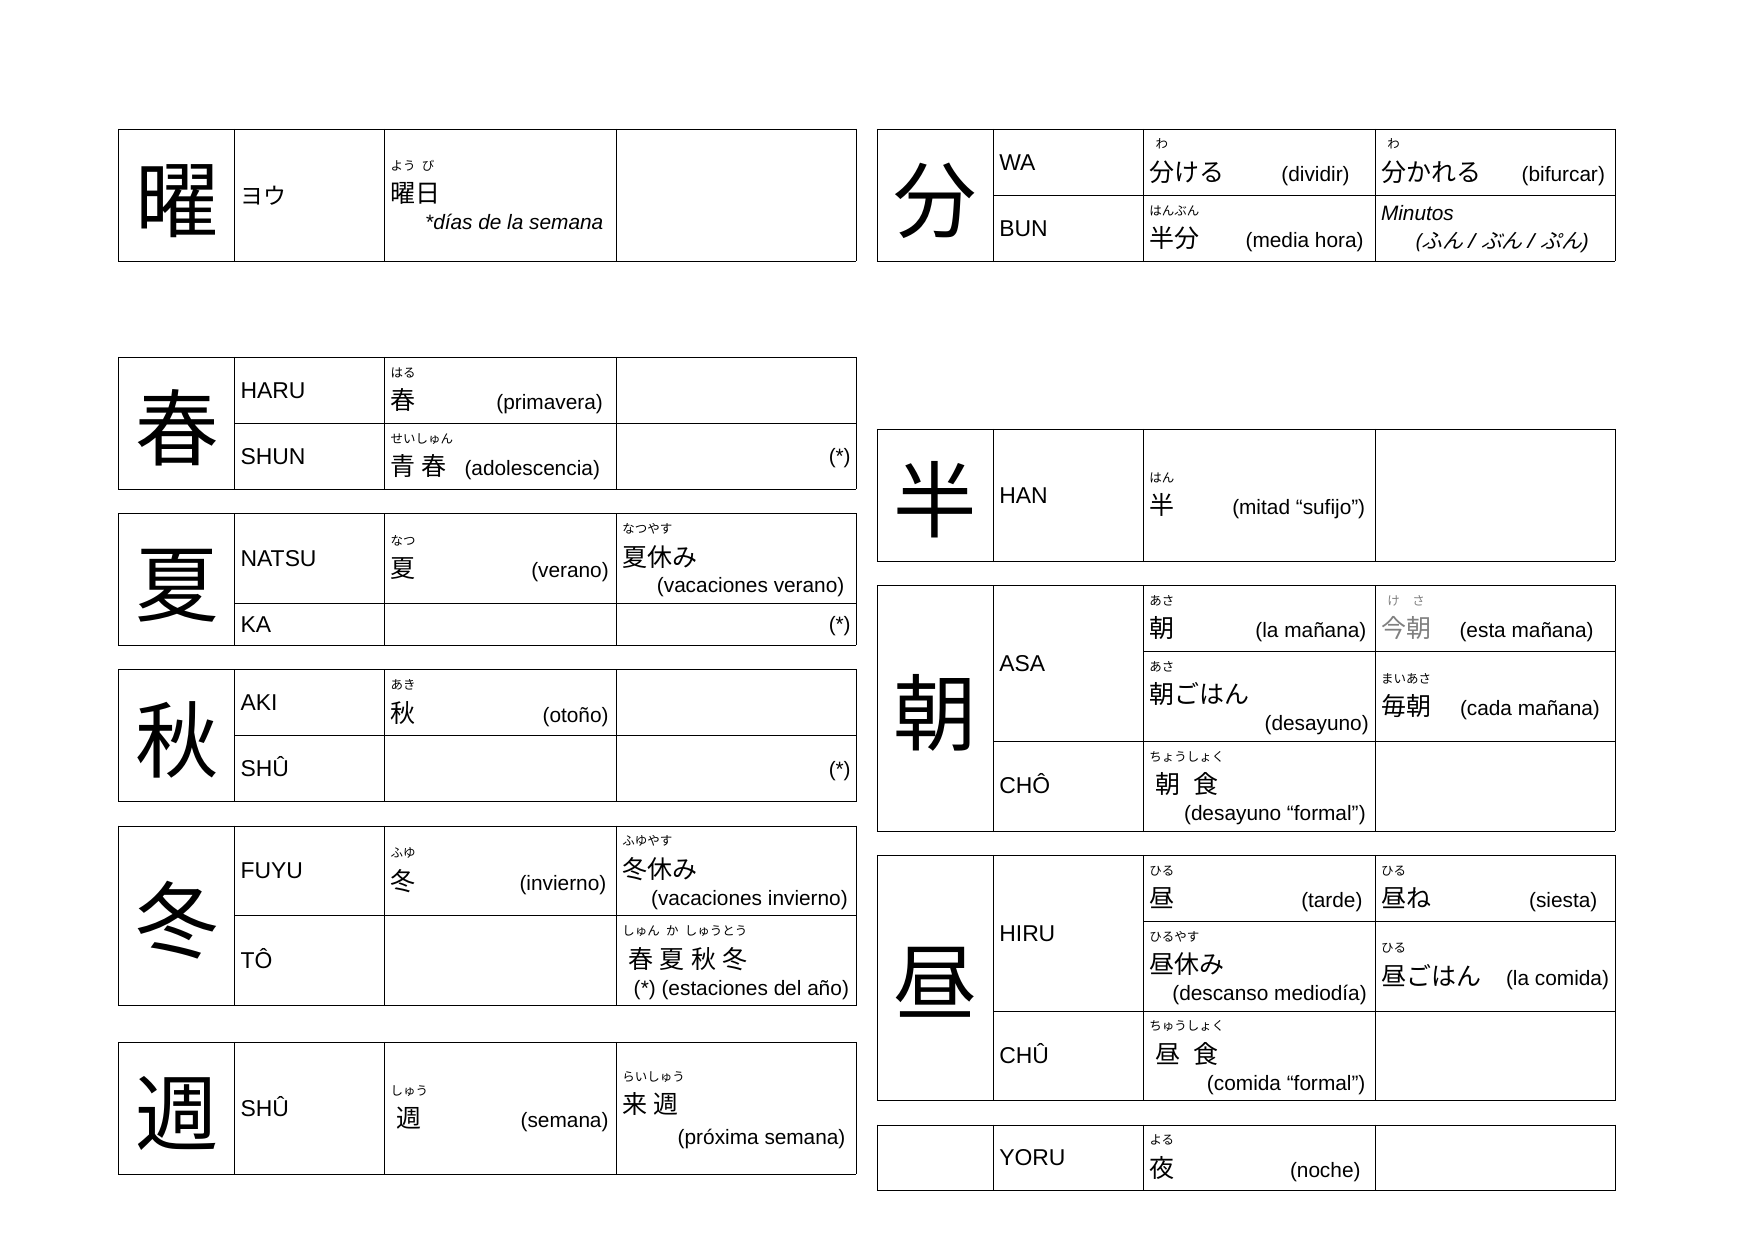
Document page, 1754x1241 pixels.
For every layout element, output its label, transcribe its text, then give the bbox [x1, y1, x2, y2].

table_cell CHÔ [994, 742, 1143, 831]
table_cell SHUN [235, 424, 384, 489]
table_header 秋 [119, 670, 234, 801]
table_header YORU [994, 1126, 1143, 1190]
table_header 夜よる (noche) [1144, 1126, 1375, 1190]
table_header [1376, 430, 1615, 561]
table_header [878, 1126, 993, 1190]
table_cell [1376, 1012, 1615, 1100]
table_cell 朝ちょう食しょく (desayuno “formal”) [1144, 742, 1375, 831]
table_header 夏なつ (verano) [385, 514, 616, 603]
table_cell (*) [617, 736, 856, 801]
table_header FUYU [235, 827, 384, 915]
table_cell KA [235, 604, 384, 645]
table_header 春 [119, 358, 234, 489]
table_cell BUN [994, 196, 1143, 261]
table_cell 春しゅん夏か秋しゅう冬とう (*) (estaciones del año) [617, 916, 856, 1005]
table_cell 毎まい朝あさ (cada mañana) [1376, 652, 1615, 741]
table_header [617, 670, 856, 735]
table_header WA [994, 130, 1143, 194]
table_cell 昼ちゅう食しょく (comida “formal”) [1144, 1012, 1375, 1100]
table_header 分わける (dividir) [1144, 130, 1375, 194]
table_cell 半はん分ぶん (media hora) [1144, 196, 1375, 261]
table_cell 昼ひるごはん (la comida) [1376, 922, 1615, 1011]
table_header [1376, 1126, 1615, 1190]
table_header 曜 [119, 130, 234, 261]
table_cell Minutos (ふん / ぶん / ぷん) [1376, 196, 1615, 261]
table_header 来らい週しゅう (próxima semana) [617, 1043, 856, 1174]
table_cell [385, 736, 616, 801]
table_header 昼ひるね (siesta) [1376, 856, 1615, 921]
table_cell 朝あさごはん (desayuno) [1144, 652, 1375, 741]
table_header HARU [235, 358, 384, 423]
table_header [617, 130, 856, 261]
table_cell [385, 604, 616, 645]
table_header [617, 358, 856, 423]
table_cell 昼ひる休やすみ (descanso mediodía) [1144, 922, 1375, 1011]
table_header 昼ひる (tarde) [1144, 856, 1375, 921]
table_cell [385, 916, 616, 1005]
table_cell SHÛ [235, 736, 384, 801]
table_header 半はん (mitad “sufijo”) [1144, 430, 1375, 561]
table_cell [1376, 742, 1615, 831]
table_header 春はる (primavera) [385, 358, 616, 423]
table_cell (*) [617, 424, 856, 489]
table_header ASA [994, 586, 1143, 741]
table_cell (*) [617, 604, 856, 645]
table_header HAN [994, 430, 1143, 561]
table_header 週しゅう (semana) [385, 1043, 616, 1174]
table_header 半 [878, 430, 993, 561]
table_header AKI [235, 670, 384, 735]
table_header 冬ふゆ (invierno) [385, 827, 616, 915]
table_header 秋あき (otoño) [385, 670, 616, 735]
table_header 朝あさ (la mañana) [1144, 586, 1375, 651]
table_header 冬 [119, 827, 234, 1005]
table_header 昼 [878, 856, 993, 1100]
table_header 分 [878, 130, 993, 261]
table_header 週 [119, 1043, 234, 1174]
table_header 今け朝さ (esta mañana) [1376, 586, 1615, 651]
table_cell 青せい春しゅん (adolescencia) [385, 424, 616, 489]
table_header 冬ふゆ休やすみ (vacaciones invierno) [617, 827, 856, 915]
table_header 曜よう日び *días de la semana [385, 130, 616, 261]
table_cell CHÛ [994, 1012, 1143, 1100]
table_cell TÔ [235, 916, 384, 1005]
table_header 朝 [878, 586, 993, 831]
table_header 分わかれる (bifurcar) [1376, 130, 1615, 194]
table_header ヨウ [235, 130, 384, 261]
table_header 夏 [119, 514, 234, 645]
table_header HIRU [994, 856, 1143, 1011]
table_header 夏なつ休やすみ (vacaciones verano) [617, 514, 856, 603]
table_header SHÛ [235, 1043, 384, 1174]
table_header NATSU [235, 514, 384, 603]
